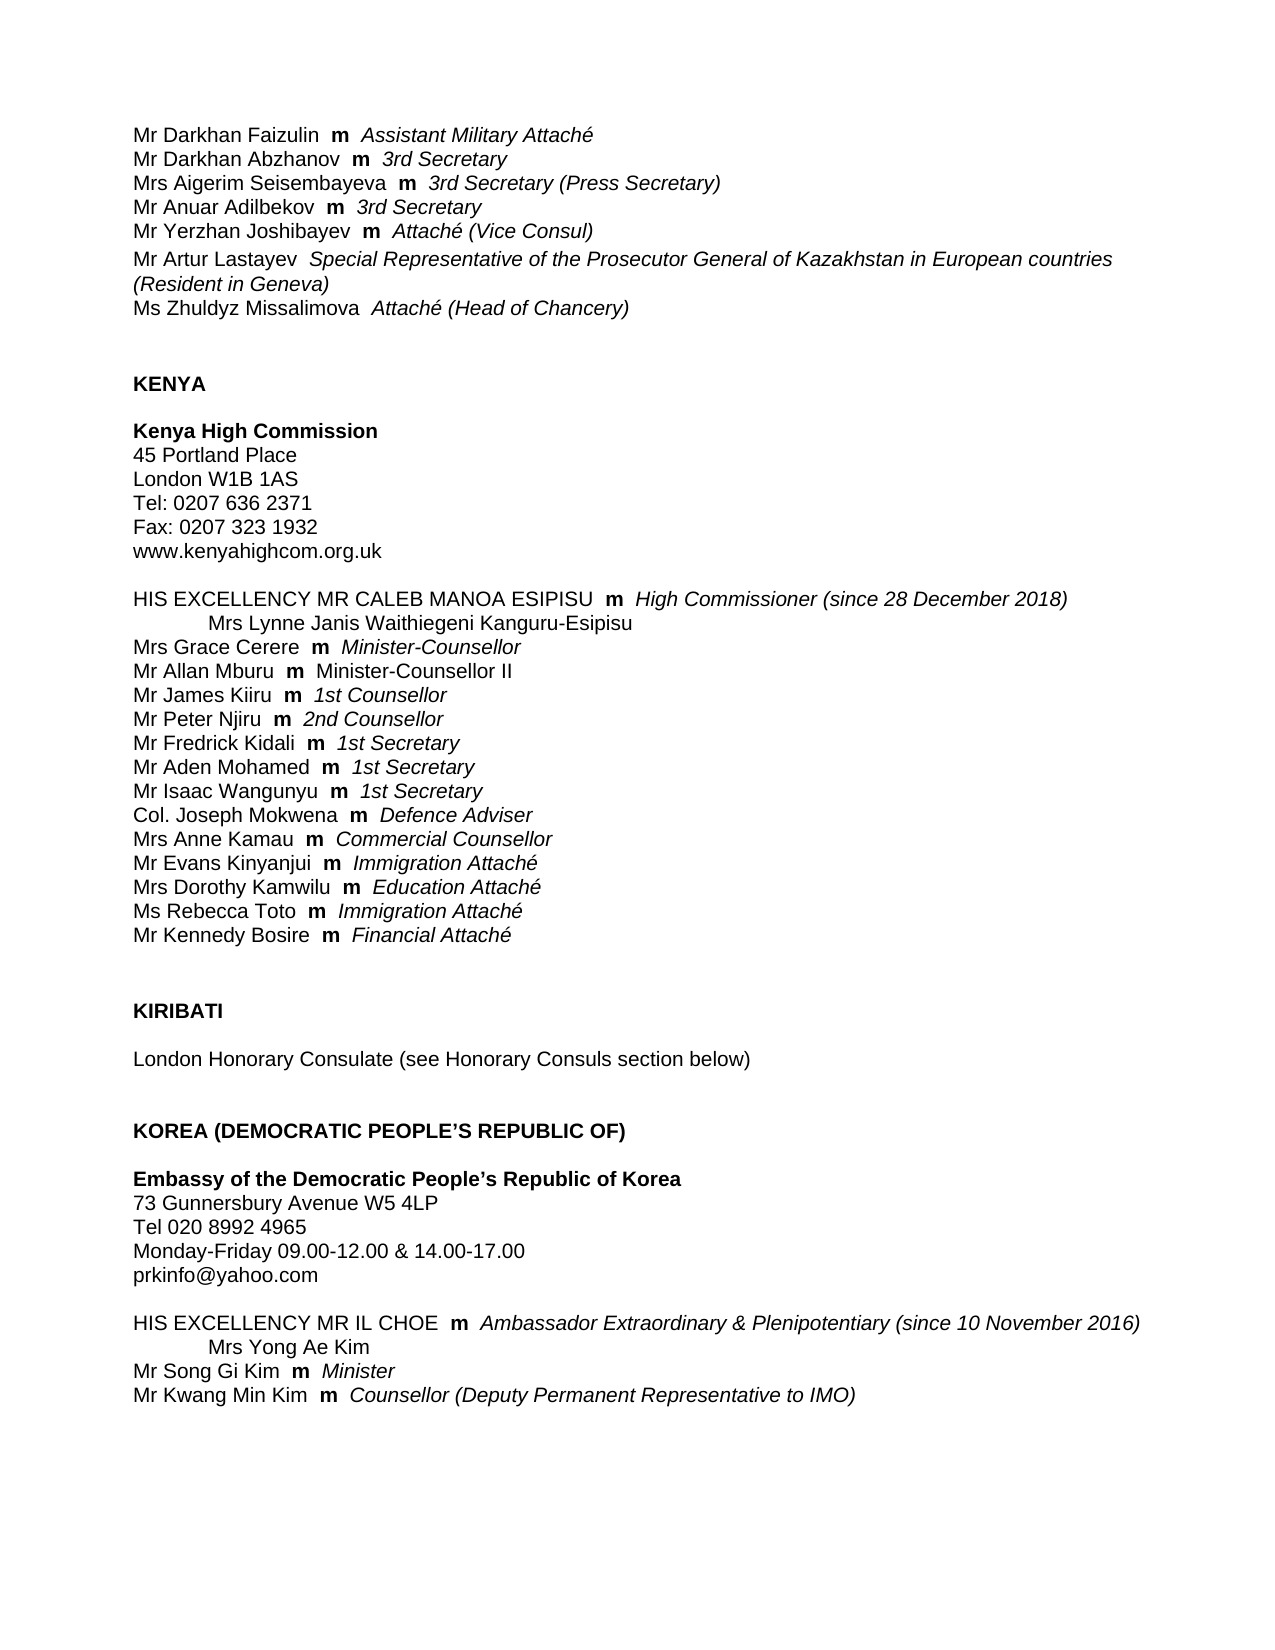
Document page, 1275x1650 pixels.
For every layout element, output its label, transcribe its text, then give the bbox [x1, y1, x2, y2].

text Mr Artur Lastayev Special Representative of the Prosecutor General of Kazakhstan in European countries (Resident in Geneva) [133, 243, 1181, 295]
text Kenya High Commission [133, 419, 1181, 443]
subtitle KIRIBATI [133, 999, 1181, 1023]
text Mr Kennedy Bosire m Financial Attaché [133, 922, 1181, 946]
text Mr Fredrick Kidali m 1st Secretary [133, 731, 1181, 755]
text Mr Allan Mburu m Minister-Counsellor II [133, 659, 1181, 683]
text Mrs Yong Ae Kim [133, 1334, 1181, 1358]
text Mr Darkhan Abzhanov m 3rd Secretary [133, 147, 1260, 171]
text HIS EXCELLENCY MR IL CHOE m Ambassador Extraordinary & Plenipotentiary (since 10 November 2016) [133, 1311, 1181, 1334]
text Tel: 0207 636 2371 [133, 491, 1181, 515]
text Monday-Friday 09.00-12.00 & 14.00-17.00 [133, 1239, 1181, 1263]
text Mrs Grace Cerere m Minister-Counsellor [133, 635, 1181, 659]
text 45 Portland Place [133, 443, 1181, 467]
text London Honorary Consulate (see Honorary Consuls section below) [133, 1047, 1181, 1071]
text KENYA [133, 371, 1181, 395]
text Mr Anuar Adilbekov m 3rd Secretary [133, 195, 1181, 219]
text 73 Gunnersbury Avenue W5 4LP [133, 1191, 1181, 1215]
text Mr Evans Kinyanjui m Immigration Attaché [133, 851, 1181, 874]
text Mr Yerzhan Joshibayev m Attaché (Vice Consul) [133, 219, 1181, 243]
text Mr Aden Mohamed m 1st Secretary [133, 755, 1181, 779]
text Mrs Dorothy Kamwilu m Education Attaché [133, 874, 1181, 898]
text Mr Song Gi Kim m Minister [133, 1358, 1181, 1382]
text KOREA (DEMOCRATIC PEOPLE’S REPUBLIC OF) [133, 1119, 1181, 1143]
text prkinfo@yahoo.com [133, 1263, 1181, 1287]
text Embassy of the Democratic People’s Republic of Korea [133, 1167, 1181, 1191]
text www.kenyahighcom.org.uk [133, 539, 1181, 563]
text Tel 020 8992 4965 [133, 1215, 1181, 1239]
text London W1B 1AS [133, 467, 1181, 491]
text Col. Joseph Mokwena m Defence Adviser [133, 803, 1181, 827]
text Mr James Kiiru m 1st Counsellor [133, 683, 1181, 707]
text Ms Zhuldyz Missalimova Attaché (Head of Chancery) [133, 295, 1181, 319]
text Mr Kwang Min Kim m Counsellor (Deputy Permanent Representative to IMO) [133, 1382, 1181, 1406]
text Mr Darkhan Faizulin m Assistant Military Attaché [133, 123, 1181, 147]
text Mr Isaac Wangunyu m 1st Secretary [133, 779, 1181, 803]
text Fax: 0207 323 1932 [133, 515, 1181, 539]
text Ms Rebecca Toto m Immigration Attaché [133, 898, 1181, 922]
text HIS EXCELLENCY MR CALEB MANOA ESIPISU m High Commissioner (since 28 December 2018) [133, 587, 1181, 611]
text Mrs Lynne Janis Waithiegeni Kanguru-Esipisu [133, 611, 1181, 635]
text Mrs Anne Kamau m Commercial Counsellor [133, 827, 1181, 851]
text Mrs Aigerim Seisembayeva m 3rd Secretary (Press Secretary) [133, 171, 1260, 195]
text Mr Peter Njiru m 2nd Counsellor [133, 707, 1181, 731]
